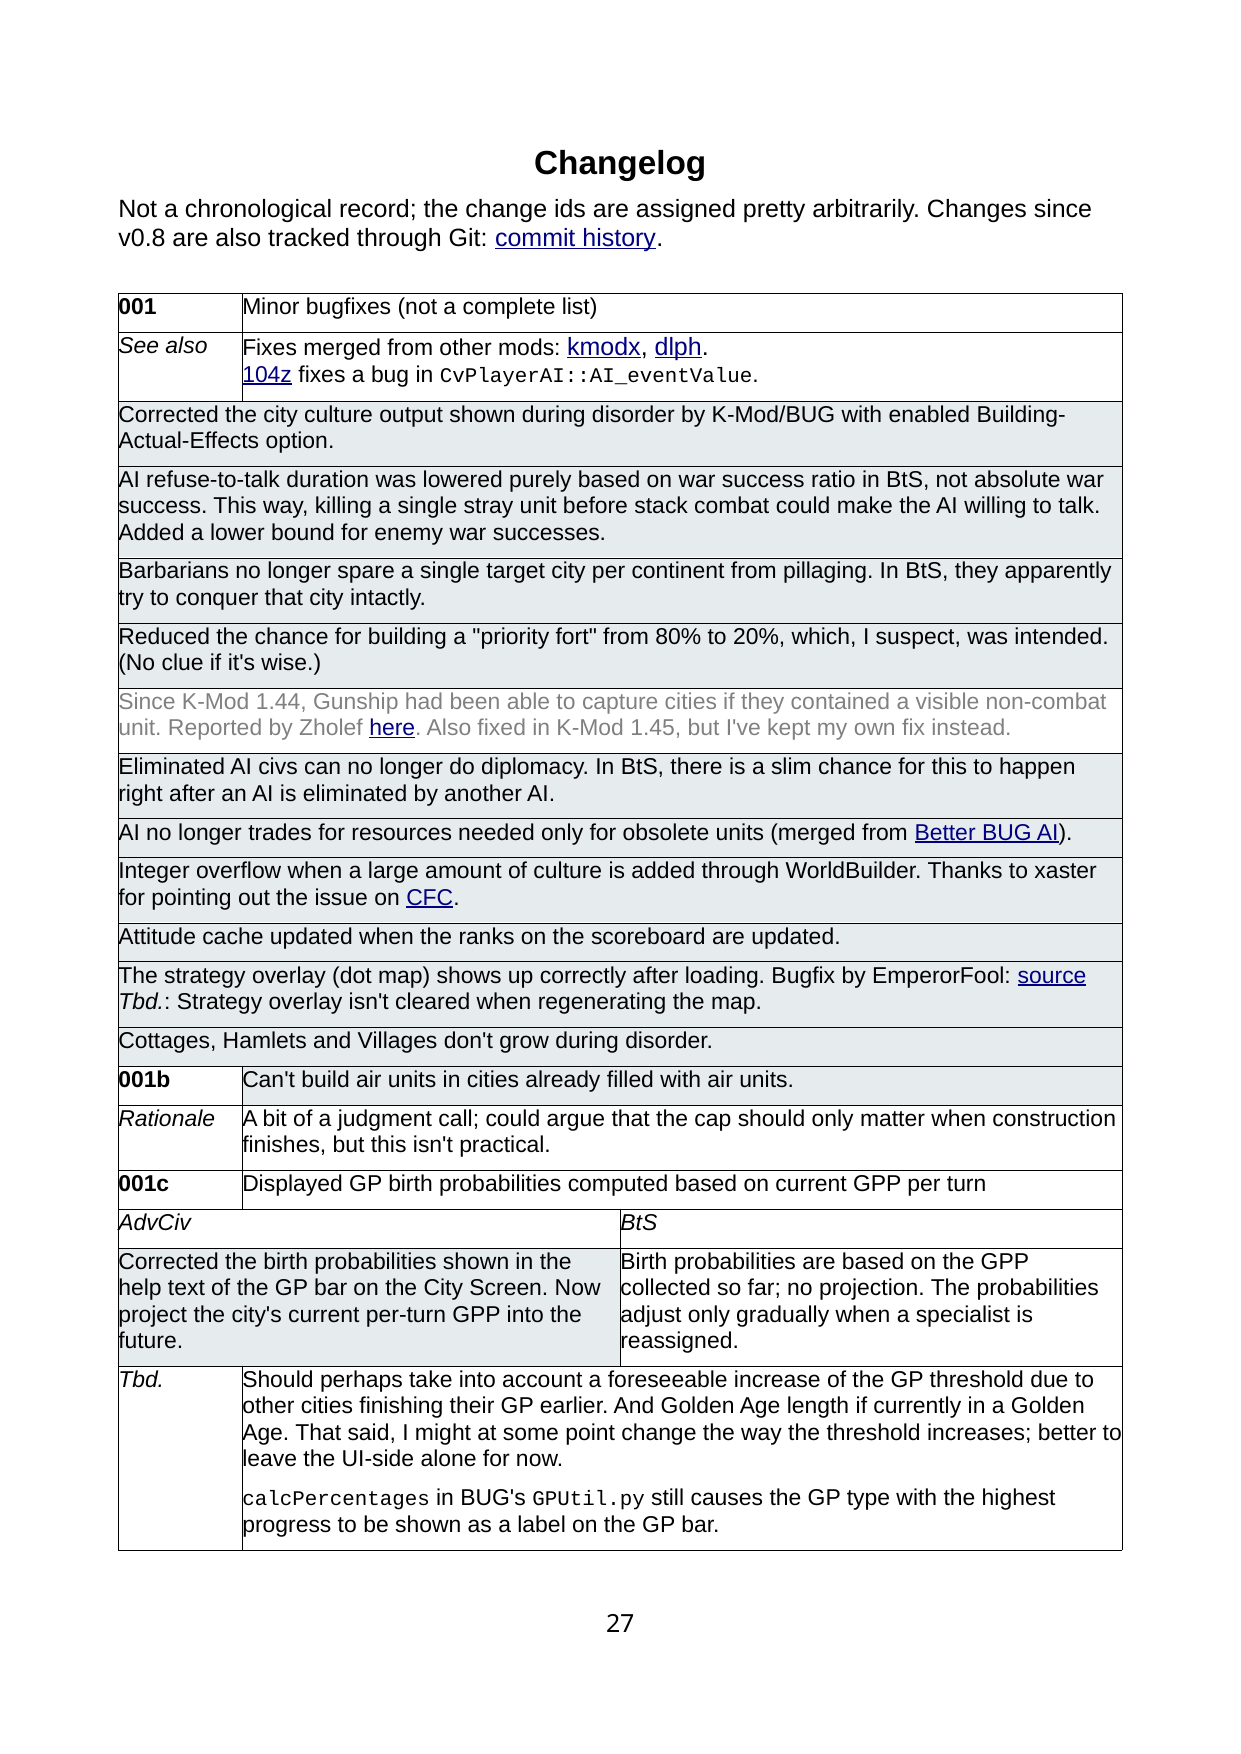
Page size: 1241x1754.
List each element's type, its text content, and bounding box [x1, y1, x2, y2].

table_cell Since K-Mod 1.44, Gunship had been able to capture cities if they contained a visible non-combat unit. Reported by Zholef here. Also fixed in K-Mod 1.45, but I've kept my own fix instead. [119, 689, 1122, 753]
table_cell BtS [621, 1210, 1122, 1248]
table_header 001 [119, 294, 242, 332]
table_cell Displayed GP birth probabilities computed based on current GPP per turn [243, 1171, 1122, 1209]
text Not a chronological record; the change ids are assigned pretty arbitrarily. Changes since v0.8 are also tracked through Git: commit history. [118, 194, 1122, 280]
table_header Minor bugfixes (not a complete list) [243, 294, 1122, 332]
table_cell Eliminated AI civs can no longer do diplomacy. In BtS, there is a slim chance for this to happen right after an AI is eliminated by another AI. [119, 754, 1122, 818]
table_cell 001c [119, 1171, 242, 1209]
table_cell AdvCiv [119, 1210, 620, 1248]
table_cell Reduced the chance for building a "priority fort" from 80% to 20%, which, I suspect, was intended. (No clue if it's wise.) [119, 624, 1122, 688]
table_cell Cottages, Hamlets and Villages don't grow during disorder. [119, 1028, 1122, 1066]
table_cell Birth probabilities are based on the GPP collected so far; no projection. The probabilities adjust only gradually when a specialist is reassigned. [621, 1249, 1122, 1366]
table_cell 001b [119, 1067, 242, 1105]
table_cell Can't build air units in cities already filled with air units. [243, 1067, 1122, 1105]
table_cell Tbd. [119, 1367, 242, 1550]
table_cell Corrected the birth probabilities shown in the help text of the GP bar on the City Screen. Now project the city's current per-turn GPP into the future. [119, 1249, 620, 1366]
table_cell Rationale [119, 1106, 242, 1170]
table_cell The strategy overlay (dot map) shows up correctly after loading. Bugfix by EmperorFool: source Tbd.: Strategy overlay isn't cleared when regenerating the map. [119, 962, 1122, 1027]
table_cell Fixes merged from other mods: kmodx, dlph. 104z fixes a bug in CvPlayerAI::AI_eventValue. [243, 333, 1122, 401]
table_cell AI no longer trades for resources needed only for obsolete units (merged from Better BUG AI). [119, 819, 1122, 857]
table_cell Corrected the city culture output shown during disorder by K-Mod/BUG with enabled Building-Actual-Effects option. [119, 402, 1122, 466]
table_cell See also [119, 333, 242, 401]
table_cell AI refuse-to-talk duration was lowered purely based on war success ratio in BtS, not absolute war success. This way, killing a single stray unit before stack combat could make the AI willing to talk. Added a lower bound for enemy war successes. [119, 467, 1122, 557]
table_cell Attitude cache updated when the ranks on the scoreboard are updated. [119, 924, 1122, 961]
table_cell Barbarians no longer spare a single target city per continent from pillaging. In BtS, they apparently try to conquer that city intactly. [119, 559, 1122, 623]
table_cell A bit of a judgment call; could argue that the cap should only matter when construction finishes, but this isn't practical. [243, 1106, 1122, 1170]
subtitle Changelog [118, 143, 1122, 182]
table_cell Should perhaps take into account a foreseeable increase of the GP threshold due to other cities finishing their GP earlier. And Golden Age length if currently in a Golden Age. That said, I might at some point change the way the threshold increases; better to leave the UI-side alone for now. calcPercentages in BUG's GPUtil.py still causes the GP type with the highest progress to be shown as a label on the GP bar. [243, 1367, 1122, 1550]
table_cell Integer overflow when a large amount of culture is added through WorldBuilder. Thanks to xaster for pointing out the issue on CFC. [119, 858, 1122, 922]
